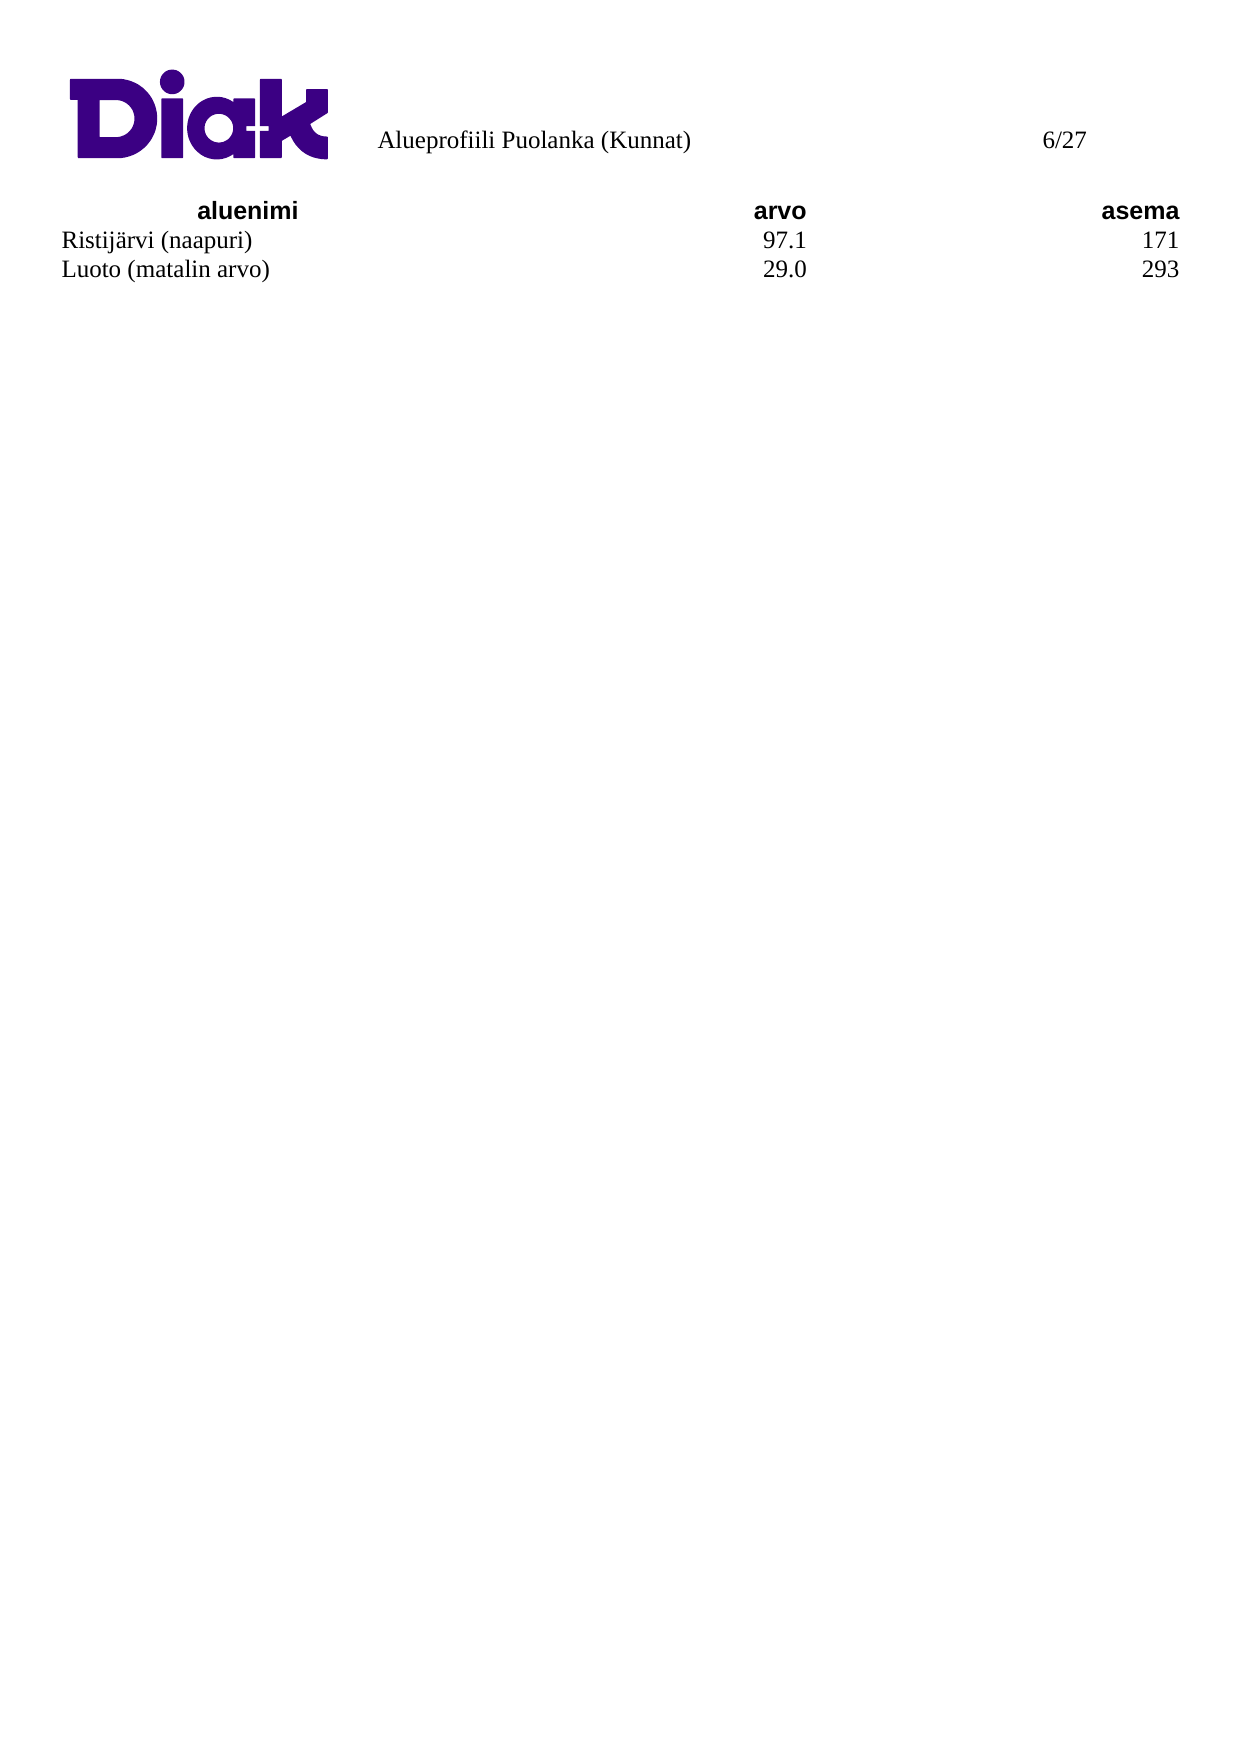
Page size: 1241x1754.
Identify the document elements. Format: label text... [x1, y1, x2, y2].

table_cell Ristijärvi (naapuri) [61, 225, 434, 254]
table_header arvo [434, 196, 806, 225]
table_cell 171 [806, 225, 1179, 254]
table_header asema [806, 196, 1179, 225]
table_cell 29.0 [434, 254, 806, 282]
table_cell 293 [806, 254, 1179, 282]
table_cell 97.1 [434, 225, 806, 254]
table_cell Luoto (matalin arvo) [61, 254, 434, 282]
table_header aluenimi [61, 196, 434, 225]
